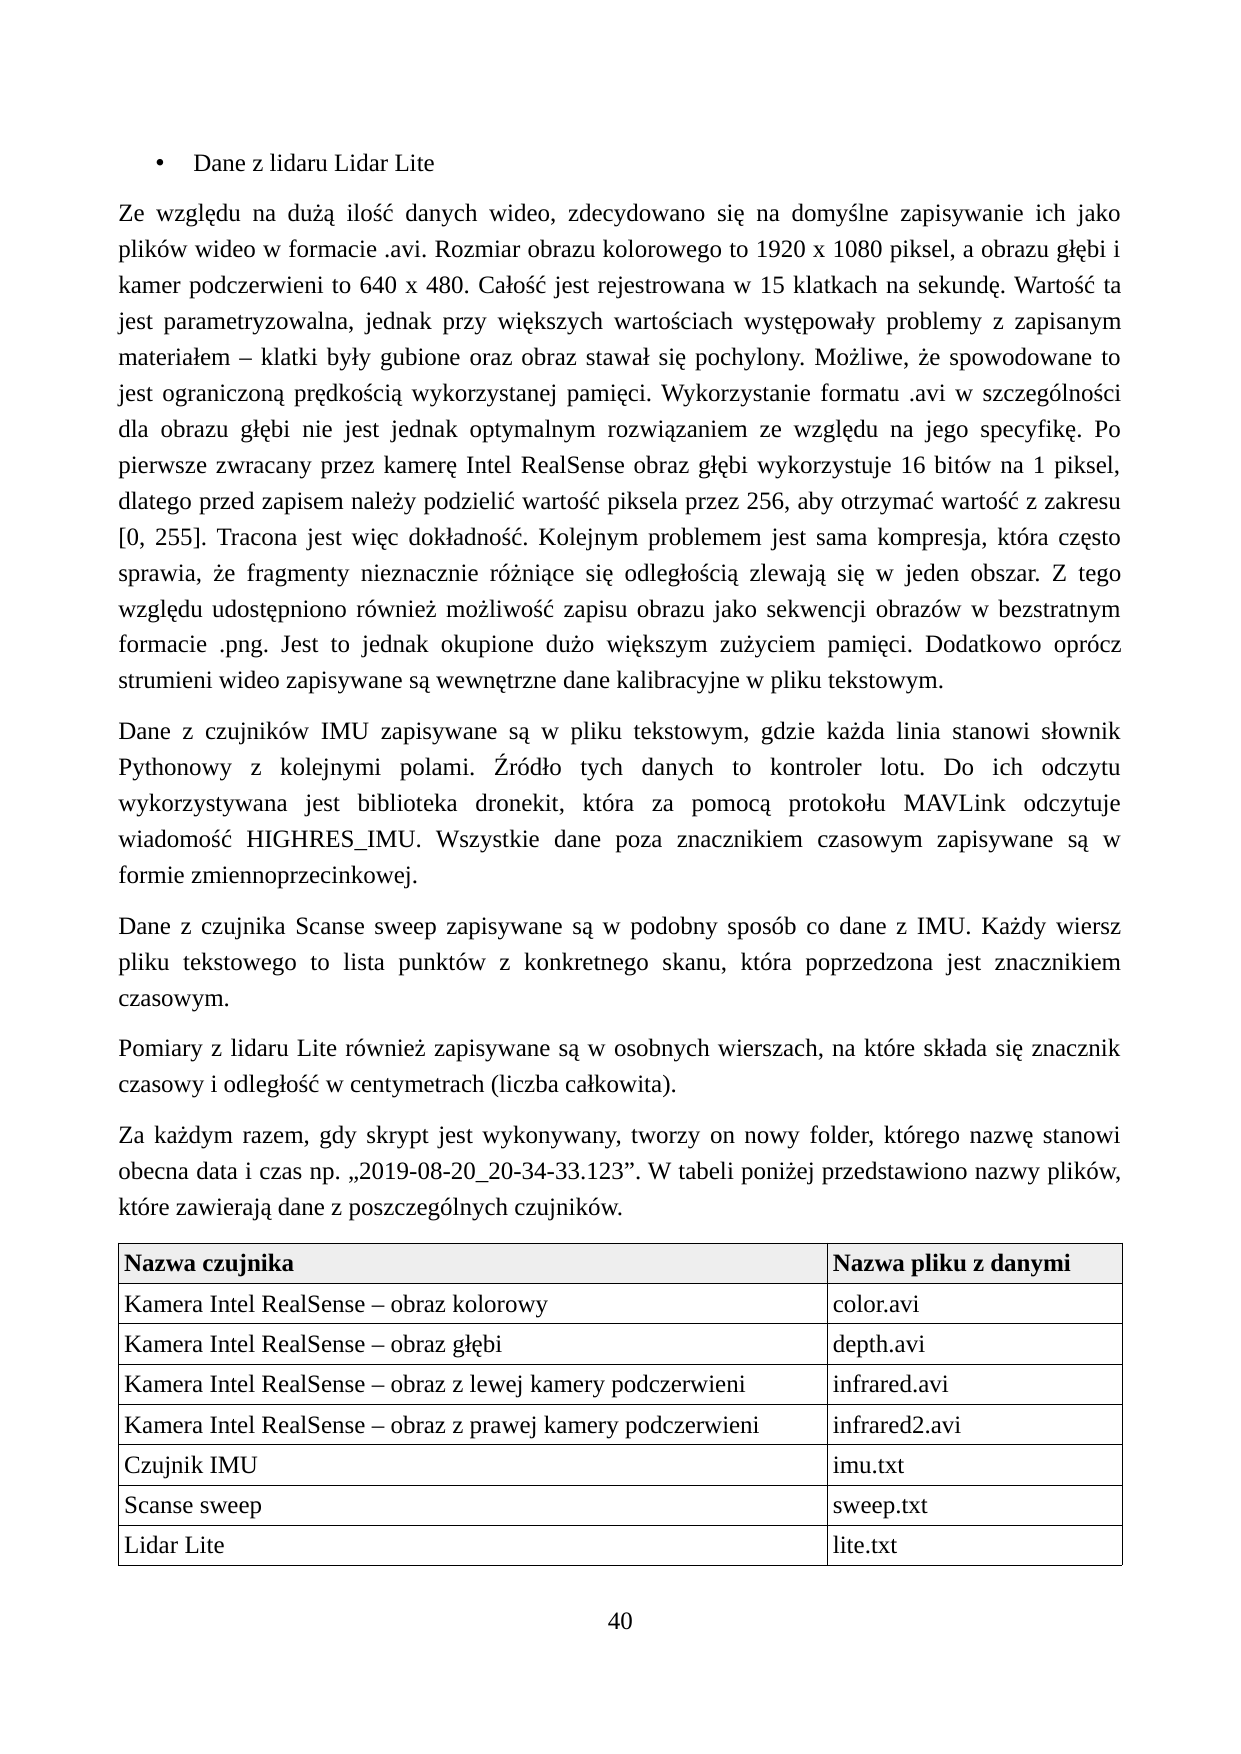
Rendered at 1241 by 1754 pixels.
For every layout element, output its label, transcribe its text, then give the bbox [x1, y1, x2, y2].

text Dane z czujnika Scanse sweep zapisywane są w podobny sposób co dane z IMU. Każdy wiersz pliku tekstowego to lista punktów z konkretnego skanu, która poprzedzona jest znacznikiem czasowym. [118, 911, 1122, 1011]
table_header Nazwa czujnika [119, 1244, 827, 1283]
text Ze względu na dużą ilość danych wideo, zdecydowano się na domyślne zapisywanie ich jako plików wideo w formacie .avi. Rozmiar obrazu kolorowego to 1920 x 1080 piksel, a obrazu głębi i kamer podczerwieni to 640 x 480. Całość jest rejestrowana w 15 klatkach na sekundę. Wartość ta jest parametryzowalna, jednak przy większych wartościach występowały problemy z zapisanym materiałem – klatki były gubione oraz obraz stawał się pochylony. Możliwe, że spowodowane to jest ograniczoną prędkością wykorzystanej pamięci. Wykorzystanie formatu .avi w szczególności dla obrazu głębi nie jest jednak optymalnym rozwiązaniem ze względu na jego specyfikę. Po pierwsze zwracany przez kamerę Intel RealSense obraz głębi wykorzystuje 16 bitów na 1 piksel, dlatego przed zapisem należy podzielić wartość piksela przez 256, aby otrzymać wartość z zakresu [0, 255]. Tracona jest więc dokładność. Kolejnym problemem jest sama kompresja, która często sprawia, że fragmenty nieznacznie różniące się odległością zlewają się w jeden obszar. Z tego względu udostępniono również możliwość zapisu obrazu jako sekwencji obrazów w bezstratnym formacie .png. Jest to jednak okupione dużo większym zużyciem pamięci. Dodatkowo oprócz strumieni wideo zapisywane są wewnętrzne dane kalibracyjne w pliku tekstowym. [118, 198, 1122, 694]
table_cell depth.avi [828, 1324, 1122, 1363]
list Dane z lidaru Lidar Lite [156, 148, 1122, 176]
table_cell sweep.txt [828, 1486, 1122, 1525]
table_cell lite.txt [828, 1526, 1122, 1565]
table_cell color.avi [828, 1284, 1122, 1323]
table_header Nazwa pliku z danymi [828, 1244, 1122, 1283]
table_cell Czujnik IMU [119, 1445, 827, 1484]
table_cell Kamera Intel RealSense – obraz z prawej kamery podczerwieni [119, 1405, 827, 1444]
table_cell Lidar Lite [119, 1526, 827, 1565]
table_cell Kamera Intel RealSense – obraz z lewej kamery podczerwieni [119, 1365, 827, 1404]
table_cell infrared2.avi [828, 1405, 1122, 1444]
table_cell Scanse sweep [119, 1486, 827, 1525]
table_cell infrared.avi [828, 1365, 1122, 1404]
table_cell imu.txt [828, 1445, 1122, 1484]
text Pomiary z lidaru Lite również zapisywane są w osobnych wierszach, na które składa się znacznik czasowy i odległość w centymetrach (liczba całkowita). [118, 1033, 1122, 1098]
text Dane z czujników IMU zapisywane są w pliku tekstowym, gdzie każda linia stanowi słownik Pythonowy z kolejnymi polami. Źródło tych danych to kontroler lotu. Do ich odczytu wykorzystywana jest biblioteka dronekit, która za pomocą protokołu MAVLink odczytuje wiadomość HIGHRES_IMU. Wszystkie dane poza znacznikiem czasowym zapisywane są w formie zmiennoprzecinkowej. [118, 716, 1122, 889]
table_cell Kamera Intel RealSense – obraz głębi [119, 1324, 827, 1363]
text Za każdym razem, gdy skrypt jest wykonywany, tworzy on nowy folder, którego nazwę stanowi obecna data i czas np. „2019-08-20_20-34-33.123”. W tabeli poniżej przedstawiono nazwy plików, które zawierają dane z poszczególnych czujników. [118, 1120, 1122, 1221]
table_cell Kamera Intel RealSense – obraz kolorowy [119, 1284, 827, 1323]
